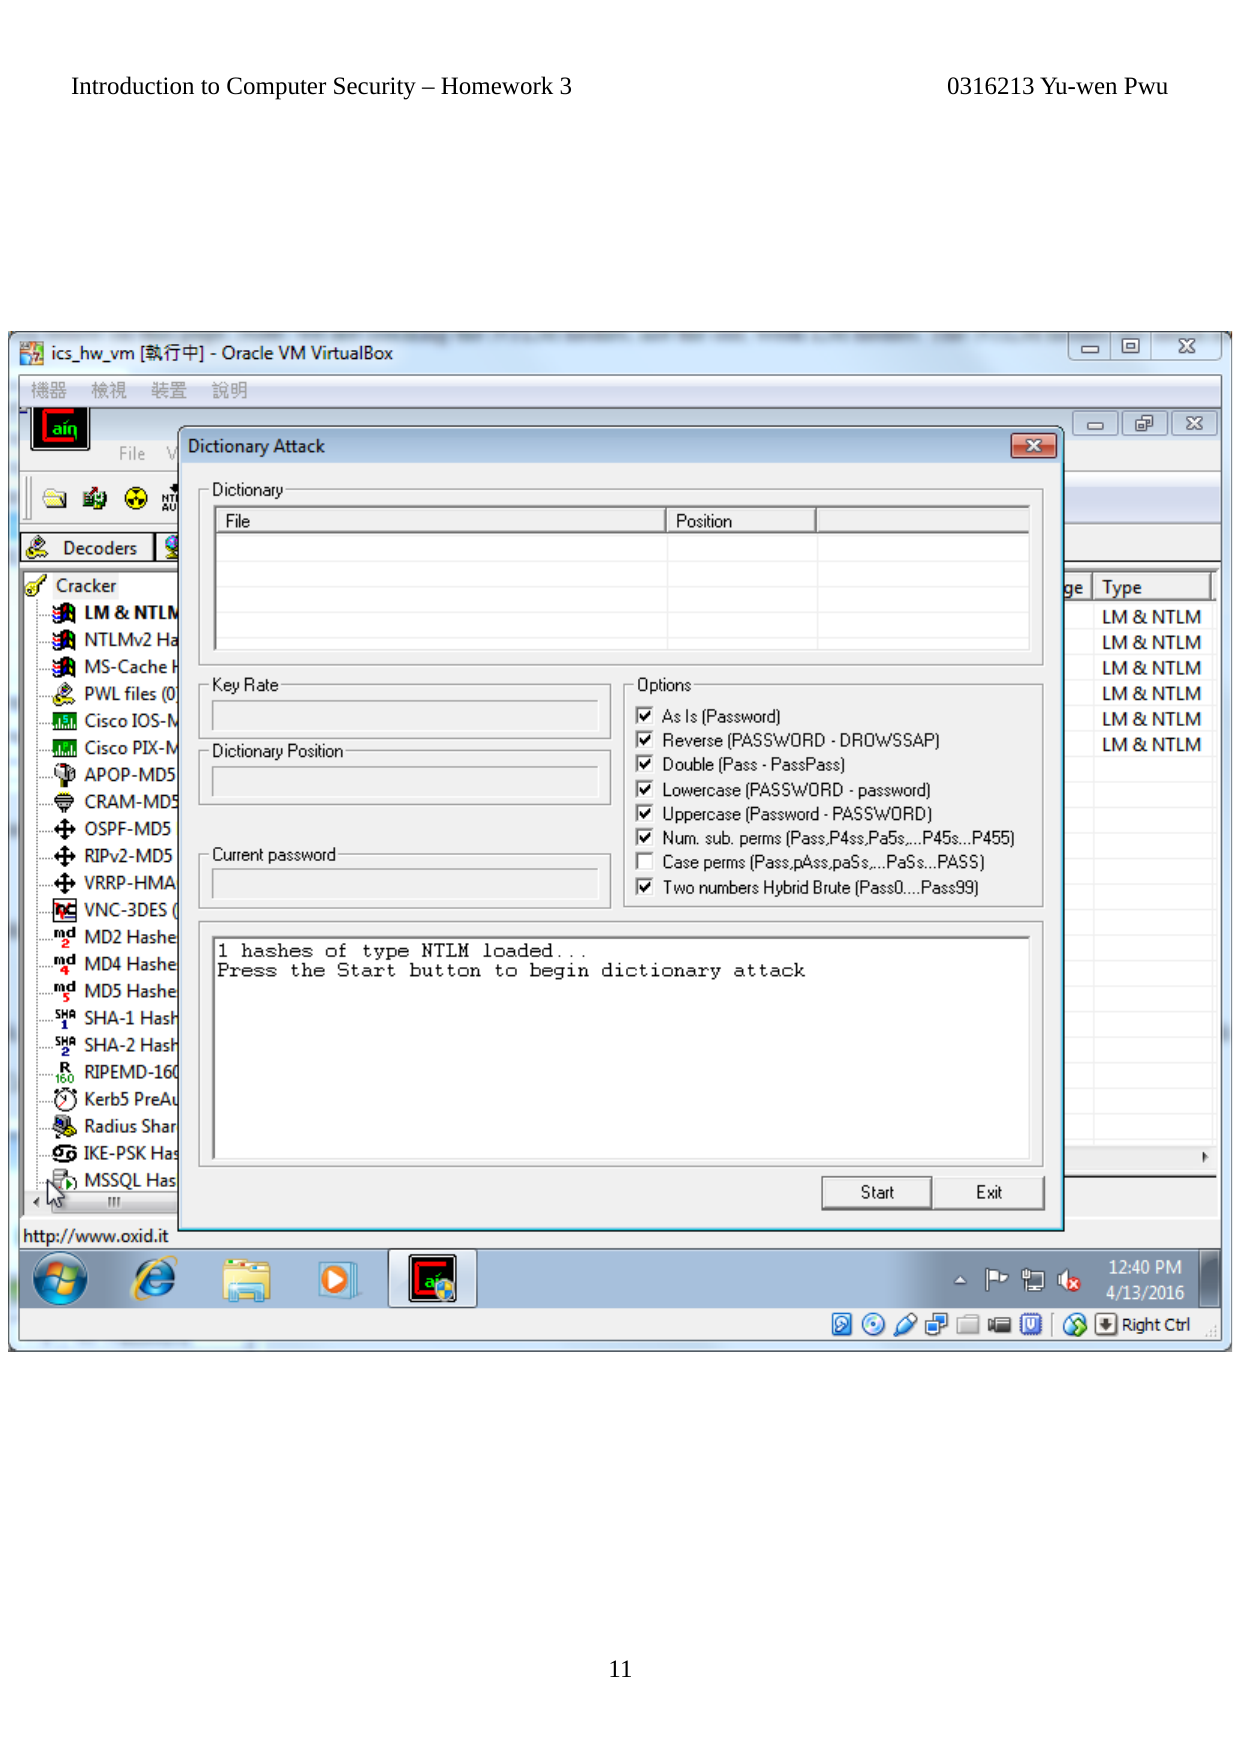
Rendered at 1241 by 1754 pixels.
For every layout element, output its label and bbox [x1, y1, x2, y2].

picture [8, 331, 1233, 1352]
